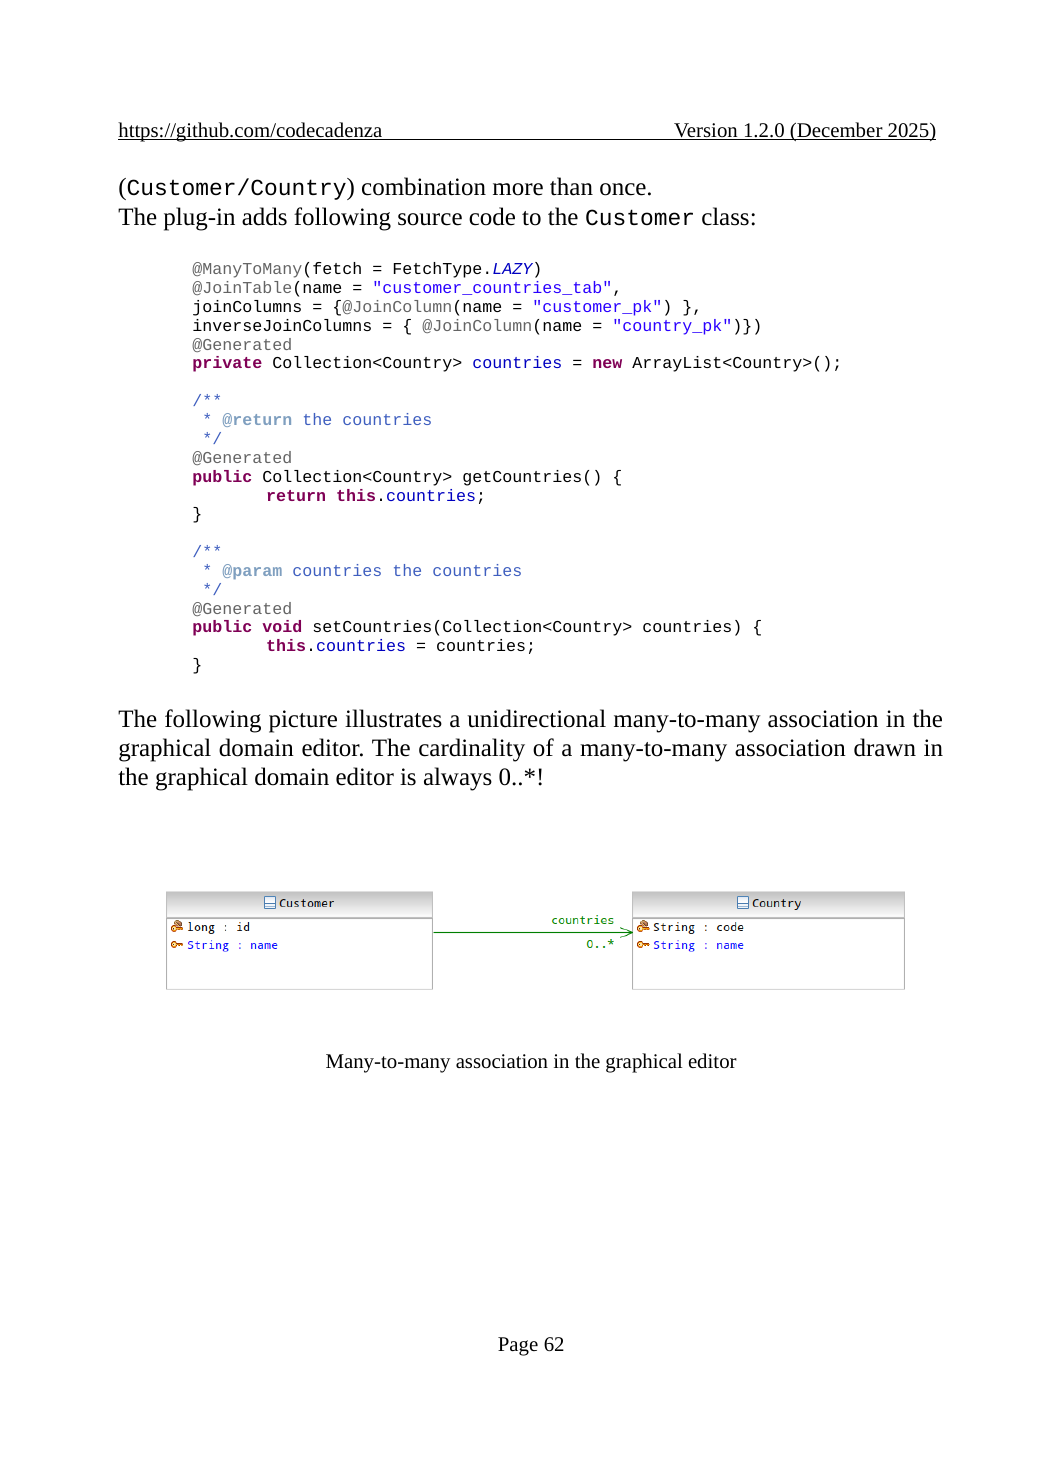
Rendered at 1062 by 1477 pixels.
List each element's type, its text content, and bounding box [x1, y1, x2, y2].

text @ManyToMany(fetch = FetchType.LAZY) [118, 261, 944, 280]
text private Collection<Country> countries = new ArrayList<Country>(); [118, 355, 944, 374]
text */ [118, 581, 944, 600]
text * @return the countries [118, 412, 944, 431]
text @Generated [118, 449, 944, 468]
text @Generated [118, 600, 944, 619]
text public void setCountries(Collection<Country> countries) { [118, 619, 944, 638]
text } [118, 657, 944, 676]
text @Generated [118, 336, 944, 355]
text public Collection<Country> getCountries() { [118, 468, 944, 487]
text @JoinTable(name = "customer_countries_tab", [118, 280, 944, 298]
picture [118, 831, 944, 1050]
text The plug-in adds following source code to the Customer class: [118, 202, 944, 232]
text */ [118, 431, 944, 449]
text } [118, 506, 944, 525]
text (Customer/Country) combination more than once. [118, 172, 944, 202]
text this.countries = countries; [118, 638, 944, 657]
text /** [118, 393, 944, 412]
text /** [118, 544, 944, 562]
text return this.countries; [118, 487, 944, 506]
text * @param countries the countries [118, 562, 944, 581]
text Many-to-many association in the graphical editor [118, 1050, 944, 1073]
text joinColumns = {@JoinColumn(name = "customer_pk") }, [118, 298, 944, 317]
text inverseJoinColumns = { @JoinColumn(name = "country_pk")}) [118, 317, 944, 336]
text The following picture illustrates a unidirectional many-to-many association in the graphical domain editor. The cardinality of a many-to-many association drawn in the graphical domain editor is always 0..*! [118, 704, 944, 791]
